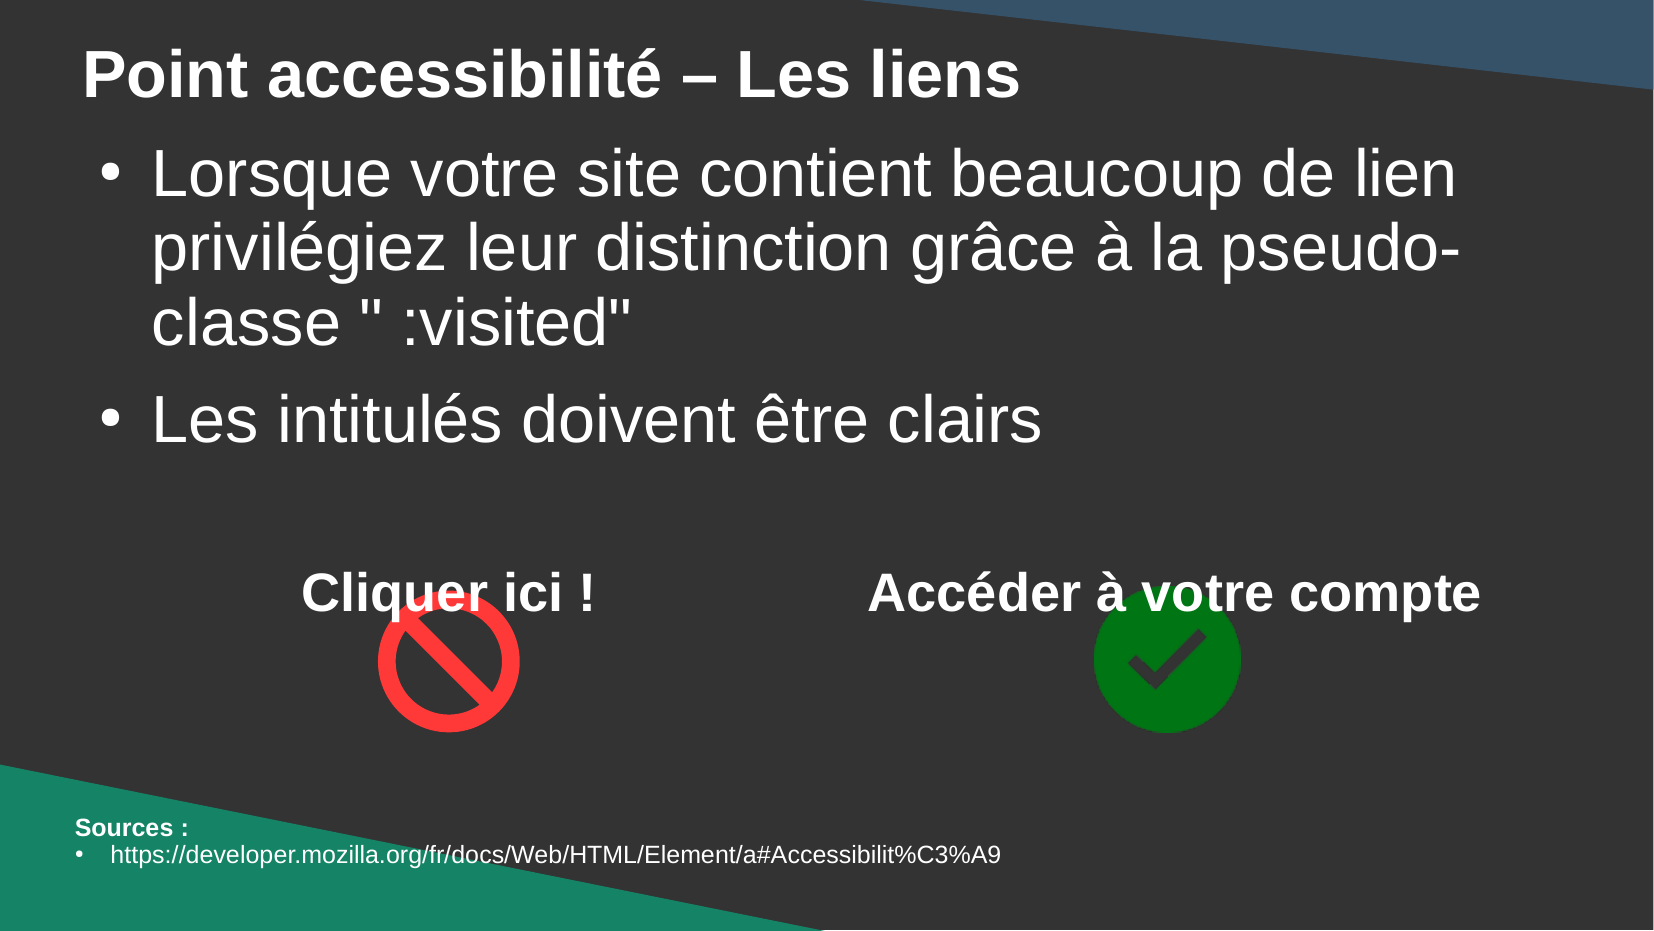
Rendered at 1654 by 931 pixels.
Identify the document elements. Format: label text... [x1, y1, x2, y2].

picture [1094, 638, 1241, 733]
list Lorsque votre site contient beaucoup de lien privilégiez leur distinction grâce à la pseudo-classe " :visited" Les intitulés doivent être clairs [80, 135, 1605, 473]
text_box [859, 0, 1654, 90]
text_box Accéder à votre compte [814, 555, 1536, 638]
text_box [0, 764, 201, 931]
text_box Cliquer ici ! [129, 555, 768, 631]
text_box [377, 631, 520, 733]
title Point accessibilité – Les liens [82, 37, 1571, 122]
text_box Sources : https://developer.mozilla.org/fr/docs/Web/HTML/Element/a#Accessibilit%C3%A9 [60, 805, 1546, 931]
